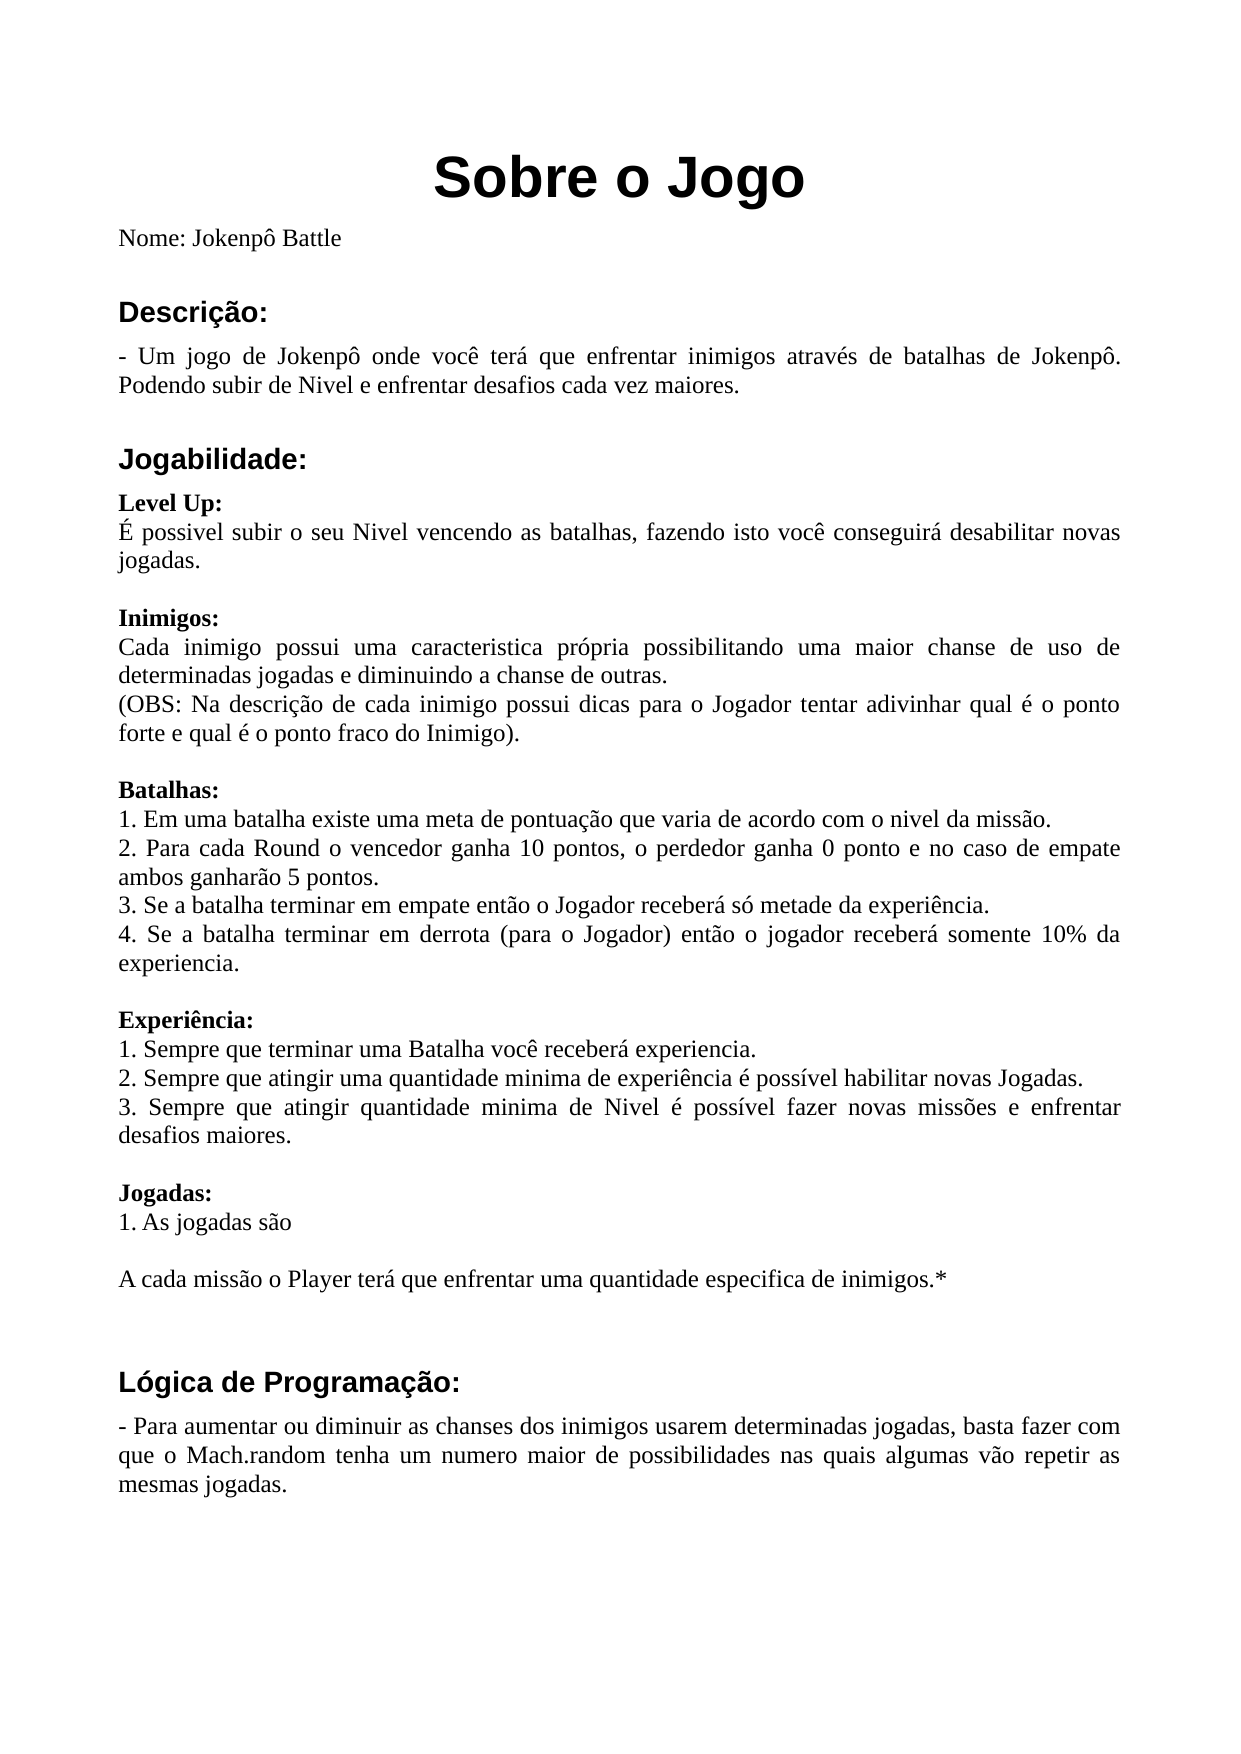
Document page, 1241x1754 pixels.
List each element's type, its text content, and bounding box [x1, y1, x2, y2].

text 4. Se a batalha terminar em derrota (para o Jogador) então o jogador receberá somente 10% da experiencia. [118, 919, 1122, 977]
text Nome: Jokenpô Battle [118, 223, 1122, 251]
text A cada missão o Player terá que enfrentar uma quantidade especifica de inimigos.* [118, 1264, 1122, 1293]
text 1. As jogadas são [118, 1207, 1122, 1236]
text Inimigos: [118, 603, 1122, 632]
text Experiência: [118, 1006, 1122, 1034]
text - Para aumentar ou diminuir as chanses dos inimigos usarem determinadas jogadas, basta fazer com que o Mach.random tenha um numero maior de possibilidades nas quais algumas vão repetir as mesmas jogadas. [118, 1411, 1122, 1498]
text É possivel subir o seu Nivel vencendo as batalhas, fazendo isto você conseguirá desabilitar novas jogadas. [118, 517, 1122, 574]
text 2. Sempre que atingir uma quantidade minima de experiência é possível habilitar novas Jogadas. [118, 1063, 1122, 1092]
text (OBS: Na descrição de cada inimigo possui dicas para o Jogador tentar adivinhar qual é o ponto forte e qual é o ponto fraco do Inimigo). [118, 689, 1122, 747]
text Batalhas: [118, 776, 1122, 804]
text 1. Em uma batalha existe uma meta de pontuação que varia de acordo com o nivel da missão. [118, 804, 1122, 833]
text 3. Sempre que atingir quantidade minima de Nivel é possível fazer novas missões e enfrentar desafios maiores. [118, 1092, 1122, 1149]
text 2. Para cada Round o vencedor ganha 10 pontos, o perdedor ganha 0 ponto e no caso de empate ambos ganharão 5 pontos. [118, 833, 1122, 891]
subtitle Jogabilidade: [118, 442, 1122, 476]
text - Um jogo de Jokenpô onde você terá que enfrentar inimigos através de batalhas de Jokenpô. Podendo subir de Nivel e enfrentar desafios cada vez maiores. [118, 341, 1122, 398]
text Cada inimigo possui uma caracteristica própria possibilitando uma maior chanse de uso de determinadas jogadas e diminuindo a chanse de outras. [118, 632, 1122, 689]
title Sobre o Jogo [118, 143, 1122, 210]
text 1. Sempre que terminar uma Batalha você receberá experiencia. [118, 1034, 1122, 1063]
text 3. Se a batalha terminar em empate então o Jogador receberá só metade da experiência. [118, 891, 1122, 919]
text Jogadas: [118, 1178, 1122, 1207]
subtitle Descrição: [118, 295, 1122, 328]
subtitle Lógica de Programação: [118, 1365, 1122, 1399]
text Level Up: [118, 488, 1122, 517]
